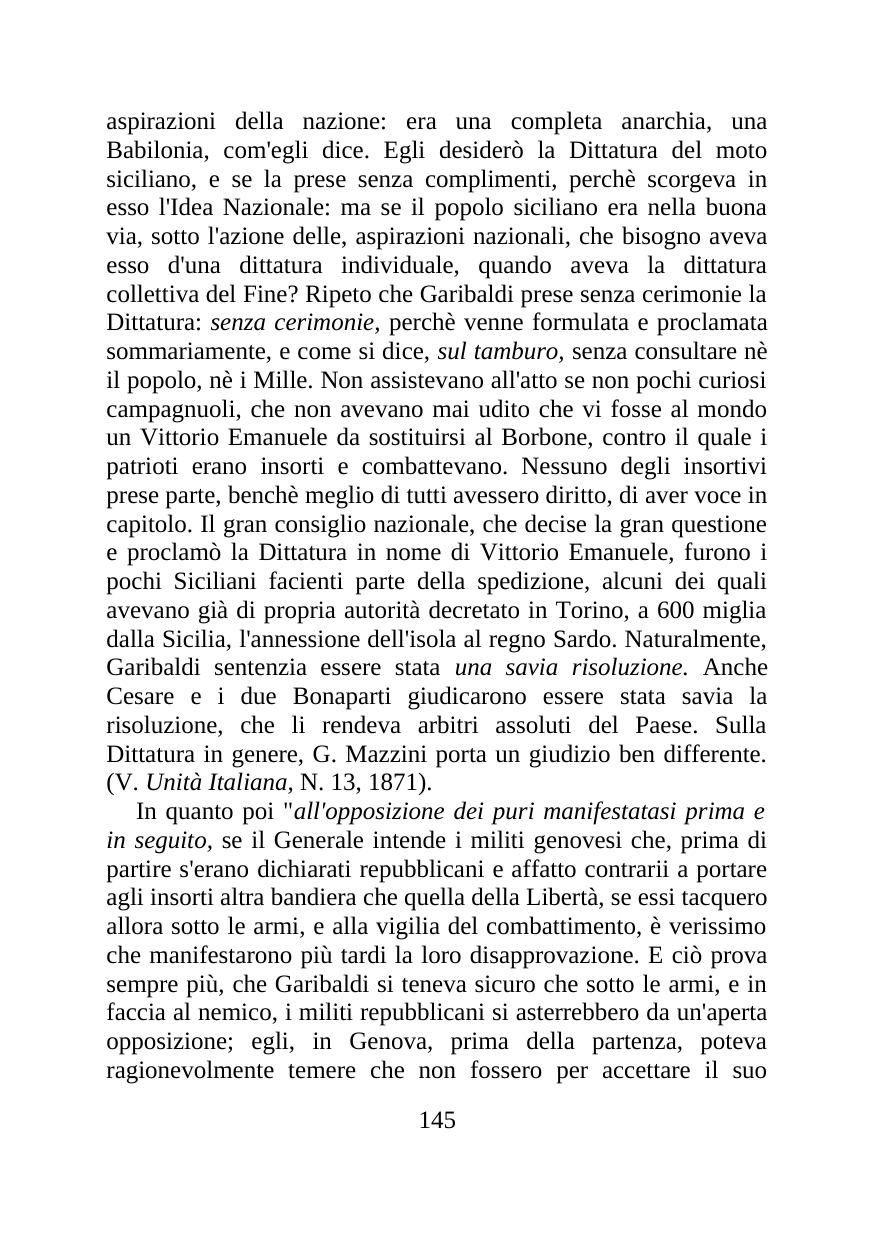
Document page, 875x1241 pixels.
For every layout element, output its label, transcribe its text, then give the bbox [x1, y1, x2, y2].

text In quanto poi "all'opposizione dei puri manifestatasi prima e in seguito, se il Generale intende i militi genovesi che, prima di partire s'erano dichiarati repubblicani e affatto contrarii a portare agli insorti altra bandiera che quella della Libertà, se essi tacquero allora sotto le armi, e alla vigilia del combattimento, è verissimo che manifestarono più tardi la loro disapprovazione. E ciò prova sempre più, che Garibaldi si teneva sicuro che sotto le armi, e in faccia al nemico, i militi repubblicani si asterrebbero da un'aperta opposizione; egli, in Genova, prima della partenza, poteva ragionevolmente temere che non fossero per accettare il suo [106, 796, 768, 1084]
text aspirazioni della nazione: era una completa anarchia, una Babilonia, com'egli dice. Egli desiderò la Dittatura del moto siciliano, e se la prese senza complimenti, perchè scorgeva in esso l'Idea Nazionale: ma se il popolo siciliano era nella buona via, sotto l'azione delle, aspirazioni nazionali, che bisogno aveva esso d'una dittatura individuale, quando aveva la dittatura collettiva del Fine? Ripeto che Garibaldi prese senza cerimonie la Dittatura: senza cerimonie, perchè venne formulata e proclamata sommariamente, e come si dice, sul tamburo, senza consultare nè il popolo, nè i Mille. Non assistevano all'atto se non pochi curiosi campagnuoli, che non avevano mai udito che vi fosse al mondo un Vittorio Emanuele da sostituirsi al Borbone, contro il quale i patrioti erano insorti e combattevano. Nessuno degli insortivi prese parte, benchè meglio di tutti avessero diritto, di aver voce in capitolo. Il gran consiglio nazionale, che decise la gran questione e proclamò la Dittatura in nome di Vittorio Emanuele, furono i pochi Siciliani facienti parte della spedizione, alcuni dei quali avevano già di propria autorità decretato in Torino, a 600 miglia dalla Sicilia, l'annessione dell'isola al regno Sardo. Naturalmente, Garibaldi sentenzia essere stata una savia risoluzione. Anche Cesare e i due Bonaparti giudicarono essere stata savia la risoluzione, che li rendeva arbitri assoluti del Paese. Sulla Dittatura in genere, G. Mazzini porta un giudizio ben differente. (V. Unità Italiana, N. 13, 1871). [106, 106, 768, 796]
